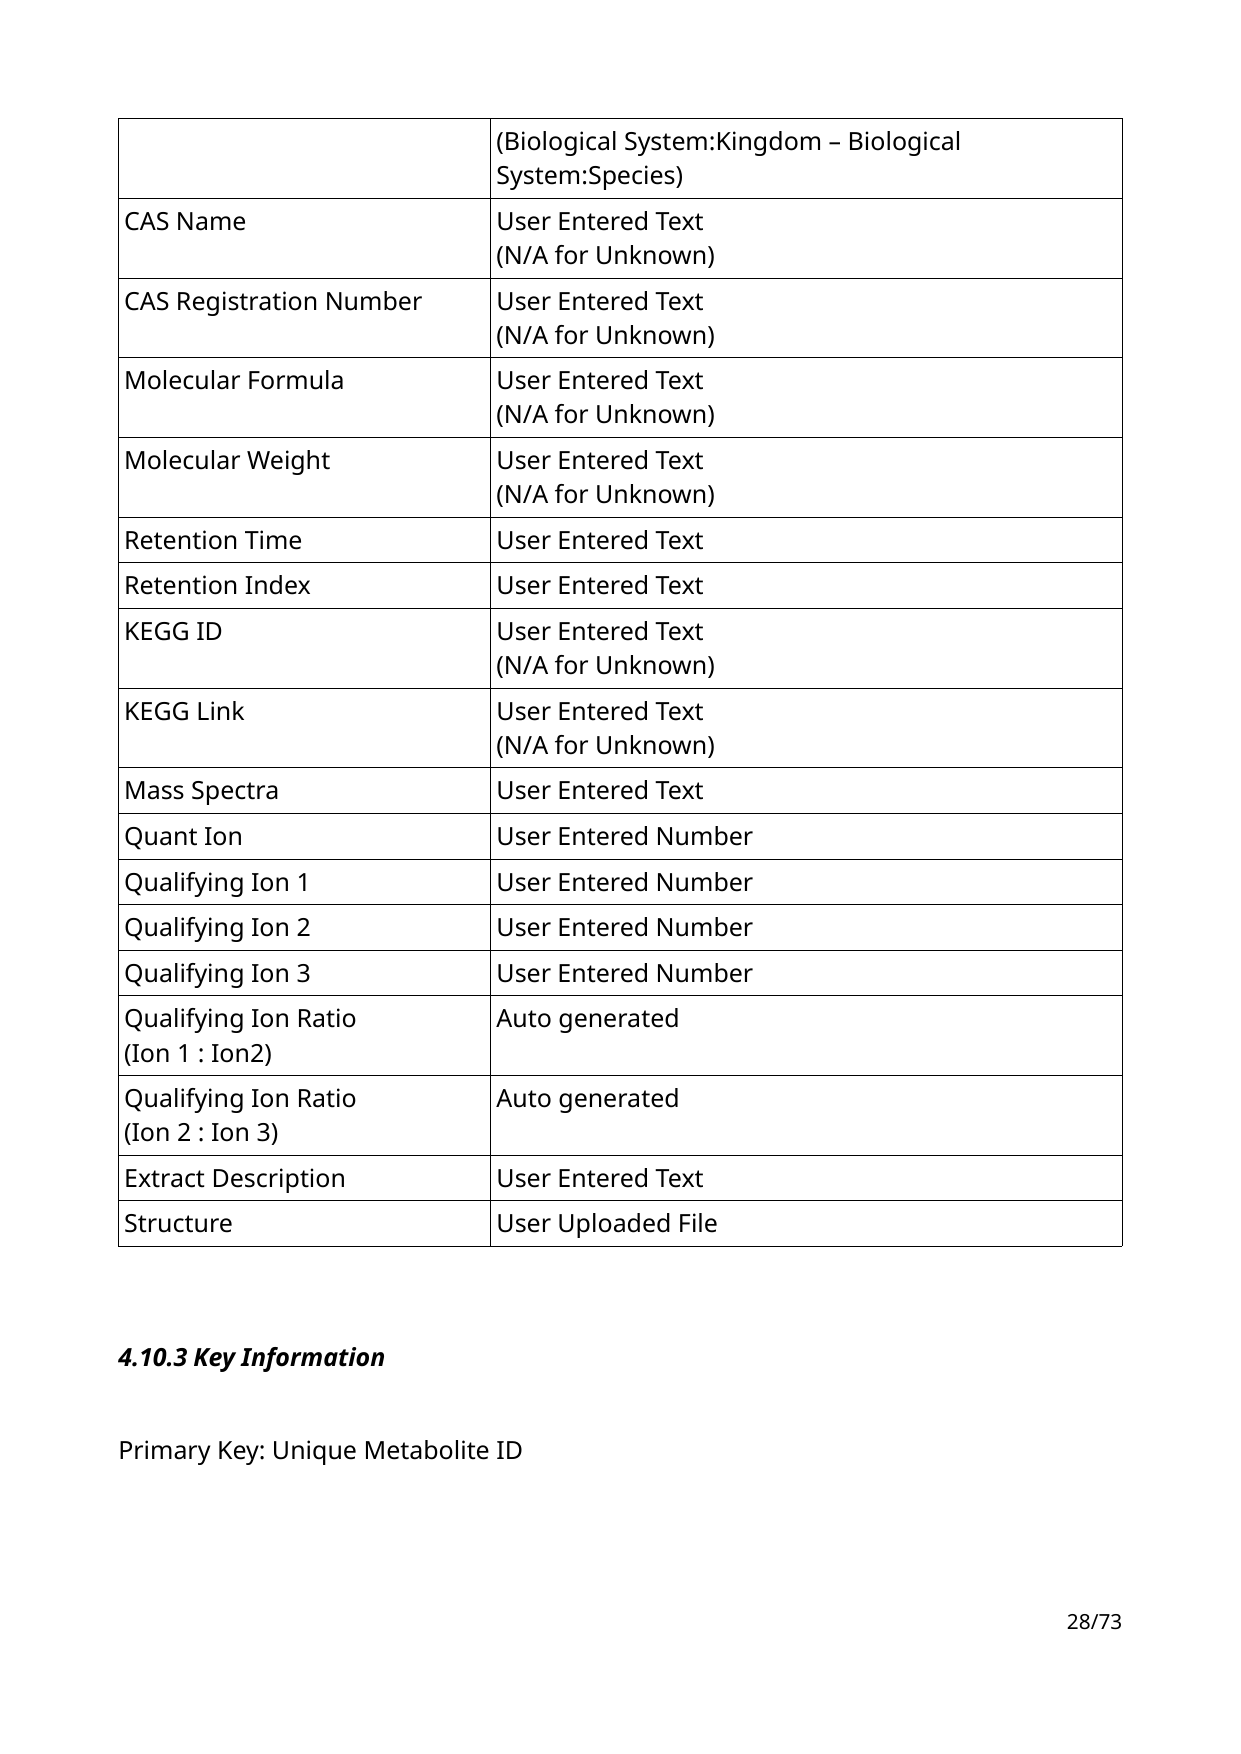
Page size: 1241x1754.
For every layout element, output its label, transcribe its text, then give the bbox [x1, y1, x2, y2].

table_cell User Entered Text (N/A for Unknown) [491, 279, 1122, 357]
table_cell [119, 119, 490, 198]
table_cell Quant Ion [119, 814, 490, 858]
table_cell Qualifying Ion 2 [119, 905, 490, 950]
table_cell (Biological System:Kingdom – Biological System:Species) [491, 119, 1122, 198]
table_cell User Entered Number [491, 860, 1122, 904]
table_cell KEGG ID [119, 609, 490, 687]
table_cell Qualifying Ion Ratio (Ion 2 : Ion 3) [119, 1076, 490, 1155]
table_cell User Entered Text [491, 563, 1122, 608]
table_cell User Entered Text (N/A for Unknown) [491, 609, 1122, 687]
text Primary Key: Unique Metabolite ID [118, 1432, 1122, 1466]
table_cell Structure [119, 1201, 490, 1246]
table_cell Molecular Weight [119, 438, 490, 517]
table_cell User Entered Number [491, 814, 1122, 858]
table_cell Mass Spectra [119, 768, 490, 813]
table_cell CAS Registration Number [119, 279, 490, 357]
table_cell User Entered Text [491, 768, 1122, 813]
table_cell User Entered Number [491, 905, 1122, 950]
table_cell User Entered Text (N/A for Unknown) [491, 358, 1122, 437]
table_cell Retention Index [119, 563, 490, 608]
table_cell Molecular Formula [119, 358, 490, 437]
table_cell Qualifying Ion 1 [119, 860, 490, 904]
table_cell User Entered Text (N/A for Unknown) [491, 438, 1122, 517]
table_cell Extract Description [119, 1156, 490, 1200]
table_cell User Entered Number [491, 951, 1122, 995]
subtitle Key Information [118, 1339, 1122, 1373]
table_cell User Entered Text (N/A for Unknown) [491, 199, 1122, 277]
table_cell CAS Name [119, 199, 490, 277]
table_cell User Entered Text [491, 518, 1122, 562]
table_cell User Uploaded File [491, 1201, 1122, 1246]
table_cell Auto generated [491, 1076, 1122, 1155]
table_cell Qualifying Ion Ratio (Ion 1 : Ion2) [119, 996, 490, 1075]
table_cell User Entered Text [491, 1156, 1122, 1200]
table_cell Auto generated [491, 996, 1122, 1075]
table_cell User Entered Text (N/A for Unknown) [491, 689, 1122, 767]
table_cell Retention Time [119, 518, 490, 562]
table_cell Qualifying Ion 3 [119, 951, 490, 995]
table_cell KEGG Link [119, 689, 490, 767]
